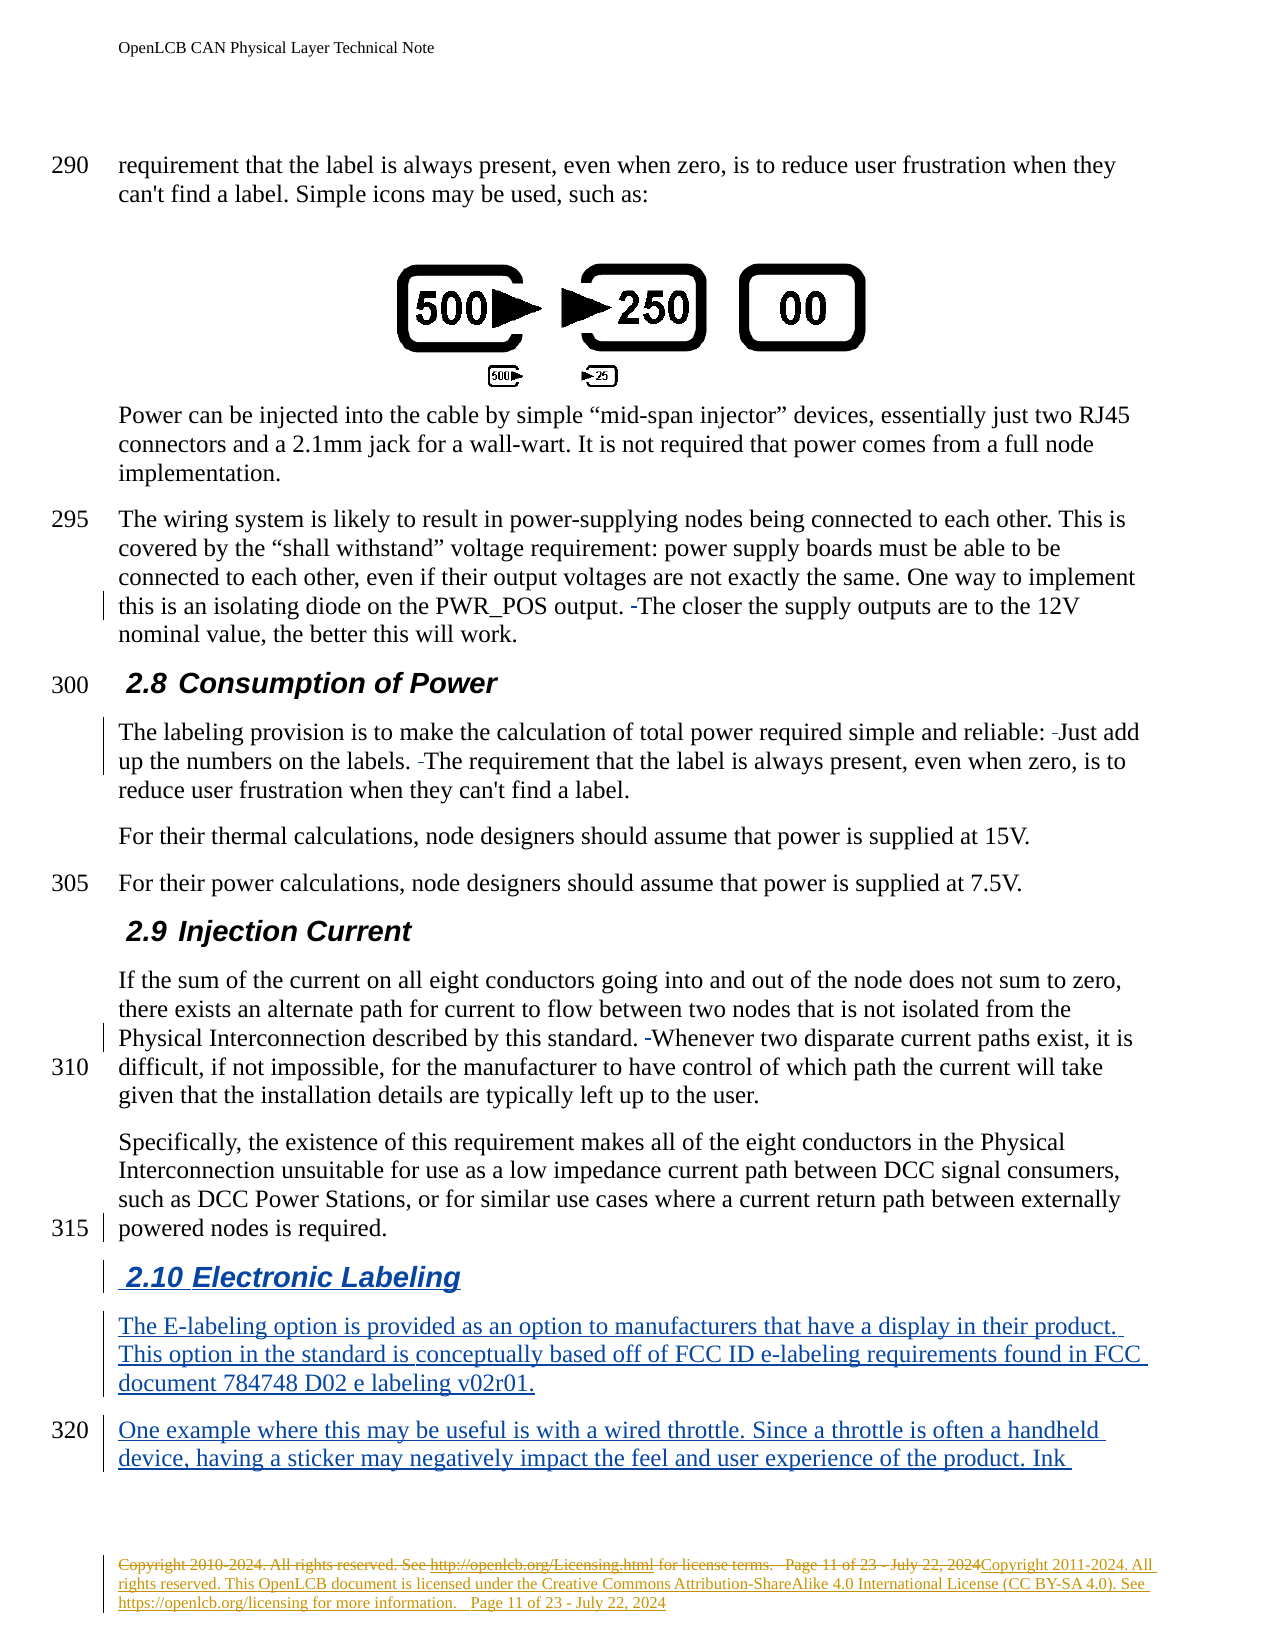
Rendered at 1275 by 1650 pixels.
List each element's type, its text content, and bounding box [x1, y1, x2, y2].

subtitle Injection Current [118, 914, 1157, 948]
subtitle Consumption of Power [118, 666, 1157, 699]
text The labeling provision is to make the calculation of total power required simple and reliable: Just add up the numbers on the labels. The requirement that the label is always present, even when zero, is to reduce user frustration when they can't find a label. [118, 717, 1157, 803]
text The wiring system is likely to result in power-supplying nodes being connected to each other. This is covered by the “shall withstand” voltage requirement: power supply boards must be able to be connected to each other, even if their output voltages are not exactly the same. One way to implement this is an isolating diode on the PWR_POS output. The closer the supply outputs are to the 12V nominal value, the better this will work. [118, 504, 1157, 648]
text Specifically, the existence of this requirement makes all of the eight conductors in the Physical Interconnection unsuitable for use as a low impedance current path between DCC signal consumers, such as DCC Power Stations, or for similar use cases where a current return path between externally powered nodes is required. [118, 1127, 1157, 1242]
text For their power calculations, node designers should assume that power is supplied at 7.5V. [118, 868, 1157, 896]
text The E-labeling option is provided as an option to manufacturers that have a display in their product. This option in the standard is conceptually based off of FCC ID e-labeling requirements found in FCC document 784748 D02 e labeling v02r01. [118, 1311, 1157, 1397]
text One example where this may be useful is with a wired throttle. Since a throttle is often a handheld device, having a sticker may negatively impact the feel and user experience of the product. Ink [118, 1415, 1157, 1472]
picture [377, 225, 898, 401]
text For their thermal calculations, node designers should assume that power is supplied at 15V. [118, 821, 1157, 850]
subtitle Electronic Labeling [118, 1259, 1157, 1293]
text Power can be injected into the cable by simple “mid-span injector” devices, essentially just two RJ45 connectors and a 2.1mm jack for a wall-wart. It is not required that power comes from a full node implementation. [118, 401, 1157, 487]
text requirement that the label is always present, even when zero, is to reduce user frustration when they can't find a label. Simple icons may be used, such as: [118, 150, 1157, 207]
text If the sum of the current on all eight conductors going into and out of the node does not sum to zero, there exists an alternate path for current to flow between two nodes that is not isolated from the Physical Interconnection described by this standard. Whenever two disparate current paths exist, it is difficult, if not impossible, for the manufacturer to have control of which path the current will take given that the installation details are typically left up to the user. [118, 965, 1157, 1109]
